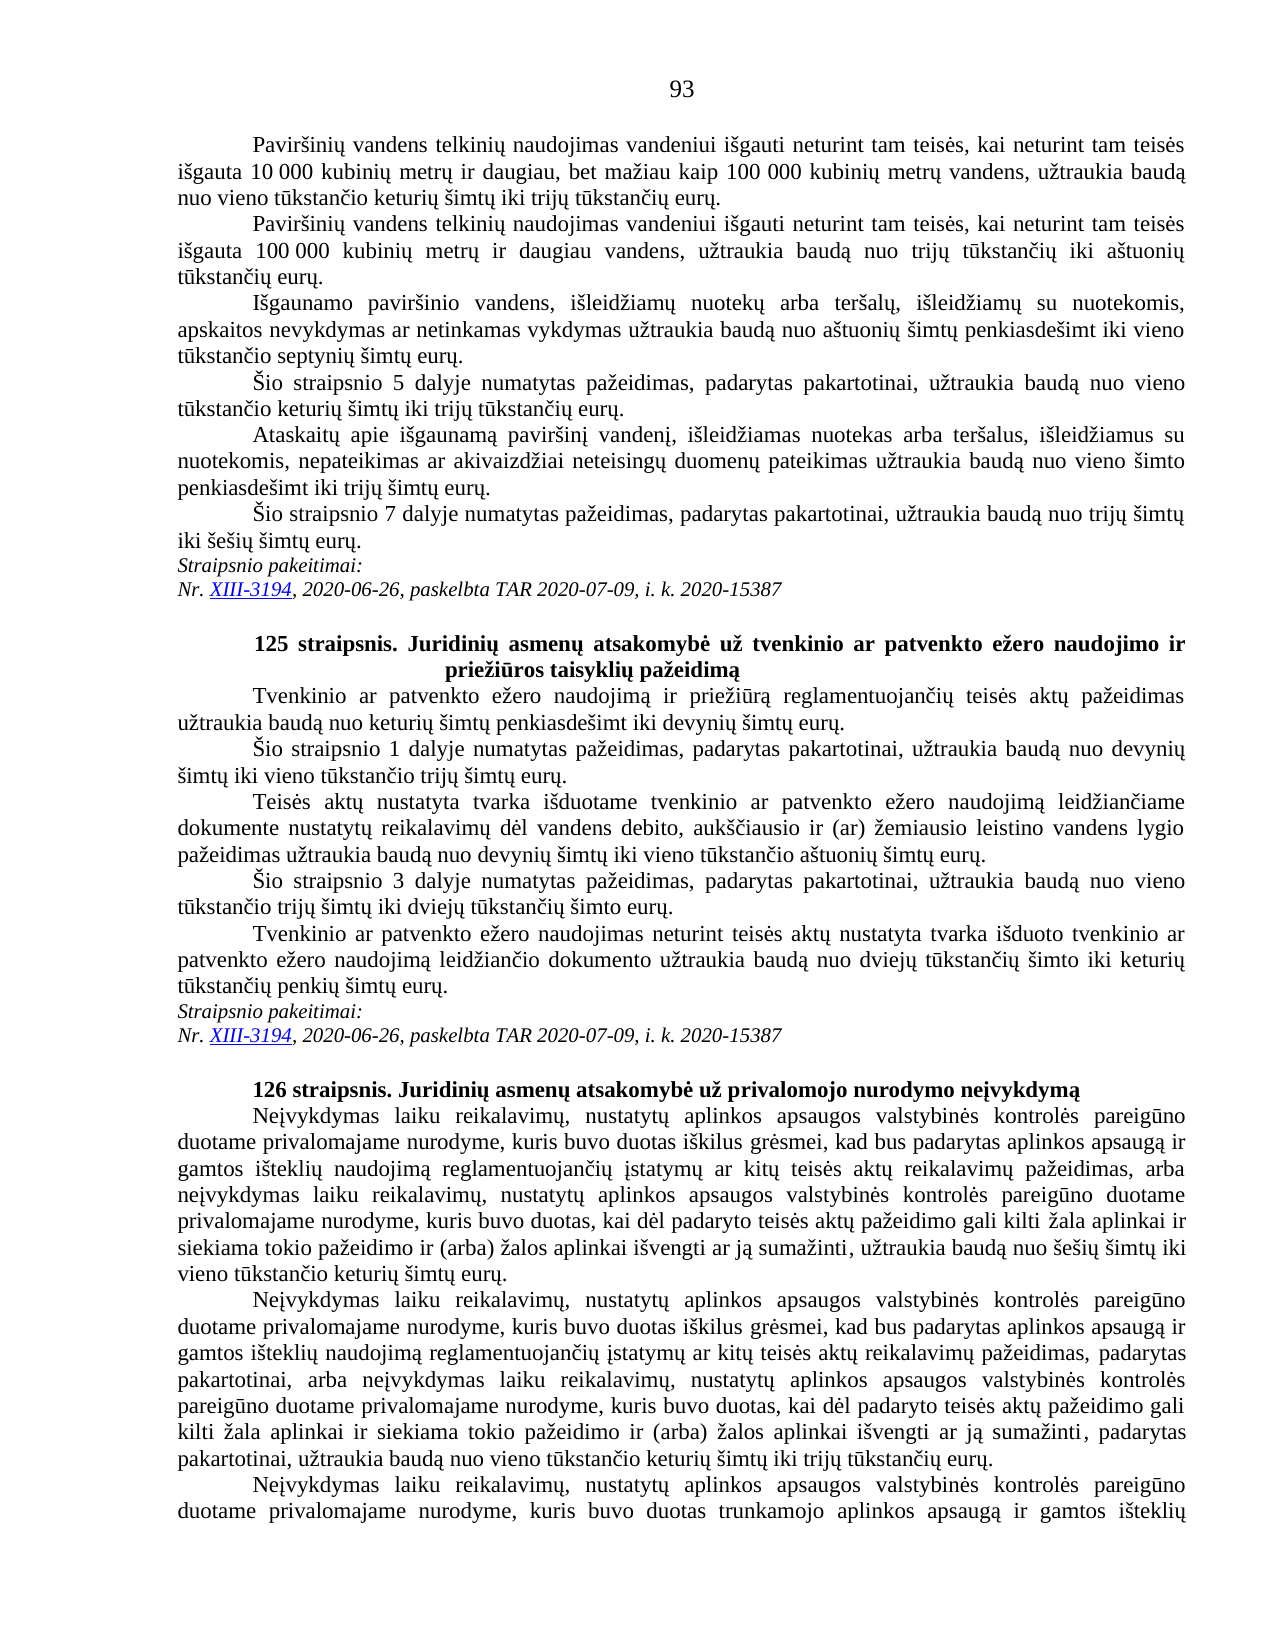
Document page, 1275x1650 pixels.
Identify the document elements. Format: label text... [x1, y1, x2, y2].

text Tvenkinio ar patvenkto ežero naudojimas neturint teisės aktų nustatyta tvarka išduoto tvenkinio ar patvenkto ežero naudojimą leidžiančio dokumento užtraukia baudą nuo dviejų tūkstančių šimto iki keturių tūkstančių penkių šimtų eurų. [177, 920, 1186, 999]
text Neįvykdymas laiku reikalavimų, nustatytų aplinkos apsaugos valstybinės kontrolės pareigūno duotame privalomajame nurodyme, kuris buvo duotas iškilus grėsmei, kad bus padarytas aplinkos apsaugą ir gamtos išteklių naudojimą reglamentuojančių įstatymų ar kitų teisės aktų reikalavimų pažeidimas, arba neįvykdymas laiku reikalavimų, nustatytų aplinkos apsaugos valstybinės kontrolės pareigūno duotame privalomajame nurodyme, kuris buvo duotas, kai dėl padaryto teisės aktų pažeidimo gali kilti žala aplinkai ir siekiama tokio pažeidimo ir (arba) žalos aplinkai išvengti ar ją sumažinti, užtraukia baudą nuo šešių šimtų iki vieno tūkstančio keturių šimtų eurų. [177, 1102, 1186, 1287]
text Išgaunamo paviršinio vandens, išleidžiamų nuotekų arba teršalų, išleidžiamų su nuotekomis, apskaitos nevykdymas ar netinkamas vykdymas užtraukia baudą nuo aštuonių šimtų penkiasdešimt iki vieno tūkstančio septynių šimtų eurų. [177, 289, 1186, 368]
text Šio straipsnio 3 dalyje numatytas pažeidimas, padarytas pakartotinai, užtraukia baudą nuo vieno tūkstančio trijų šimtų iki dviejų tūkstančių šimto eurų. [177, 867, 1186, 920]
text Šio straipsnio 7 dalyje numatytas pažeidimas, padarytas pakartotinai, užtraukia baudą nuo trijų šimtų iki šešių šimtų eurų. [177, 500, 1186, 553]
text Neįvykdymas laiku reikalavimų, nustatytų aplinkos apsaugos valstybinės kontrolės pareigūno duotame privalomajame nurodyme, kuris buvo duotas trunkamojo aplinkos apsaugą ir gamtos išteklių [177, 1471, 1186, 1524]
text Ataskaitų apie išgaunamą paviršinį vandenį, išleidžiamas nuotekas arba teršalus, išleidžiamus su nuotekomis, nepateikimas ar akivaizdžiai neteisingų duomenų pateikimas užtraukia baudą nuo vieno šimto penkiasdešimt iki trijų šimtų eurų. [177, 421, 1186, 500]
text Šio straipsnio 1 dalyje numatytas pažeidimas, padarytas pakartotinai, užtraukia baudą nuo devynių šimtų iki vieno tūkstančio trijų šimtų eurų. [177, 735, 1186, 788]
text 125 straipsnis. Juridinių asmenų atsakomybė už tvenkinio ar patvenkto ežero naudojimo ir priežiūros taisyklių pažeidimą [254, 630, 1186, 683]
text Paviršinių vandens telkinių naudojimas vandeniui išgauti neturint tam teisės, kai neturint tam teisės išgauta 100 000 kubinių metrų ir daugiau vandens, užtraukia baudą nuo trijų tūkstančių iki aštuonių tūkstančių eurų. [177, 210, 1186, 289]
text Paviršinių vandens telkinių naudojimas vandeniui išgauti neturint tam teisės, kai neturint tam teisės išgauta 10 000 kubinių metrų ir daugiau, bet mažiau kaip 100 000 kubinių metrų vandens, užtraukia baudą nuo vieno tūkstančio keturių šimtų iki trijų tūkstančių eurų. [177, 131, 1186, 210]
text Nr. XIII-3194, 2020-06-26, paskelbta TAR 2020-07-09, i. k. 2020-15387 [177, 577, 1186, 601]
text Straipsnio pakeitimai: [177, 999, 1186, 1023]
text Teisės aktų nustatyta tvarka išduotame tvenkinio ar patvenkto ežero naudojimą leidžiančiame dokumente nustatytų reikalavimų dėl vandens debito, aukščiausio ir (ar) žemiausio leistino vandens lygio pažeidimas užtraukia baudą nuo devynių šimtų iki vieno tūkstančio aštuonių šimtų eurų. [177, 788, 1186, 867]
text Nr. XIII-3194, 2020-06-26, paskelbta TAR 2020-07-09, i. k. 2020-15387 [177, 1023, 1186, 1047]
text Šio straipsnio 5 dalyje numatytas pažeidimas, padarytas pakartotinai, užtraukia baudą nuo vieno tūkstančio keturių šimtų iki trijų tūkstančių eurų. [177, 368, 1186, 421]
text 126 straipsnis. Juridinių asmenų atsakomybė už privalomojo nurodymo neįvykdymą [252, 1076, 1186, 1102]
text Neįvykdymas laiku reikalavimų, nustatytų aplinkos apsaugos valstybinės kontrolės pareigūno duotame privalomajame nurodyme, kuris buvo duotas iškilus grėsmei, kad bus padarytas aplinkos apsaugą ir gamtos išteklių naudojimą reglamentuojančių įstatymų ar kitų teisės aktų reikalavimų pažeidimas, padarytas pakartotinai, arba neįvykdymas laiku reikalavimų, nustatytų aplinkos apsaugos valstybinės kontrolės pareigūno duotame privalomajame nurodyme, kuris buvo duotas, kai dėl padaryto teisės aktų pažeidimo gali kilti žala aplinkai ir siekiama tokio pažeidimo ir (arba) žalos aplinkai išvengti ar ją sumažinti, padarytas pakartotinai, užtraukia baudą nuo vieno tūkstančio keturių šimtų iki trijų tūkstančių eurų. [177, 1287, 1186, 1471]
text Tvenkinio ar patvenkto ežero naudojimą ir priežiūrą reglamentuojančių teisės aktų pažeidimas užtraukia baudą nuo keturių šimtų penkiasdešimt iki devynių šimtų eurų. [177, 683, 1186, 735]
text Straipsnio pakeitimai: [177, 553, 1186, 577]
